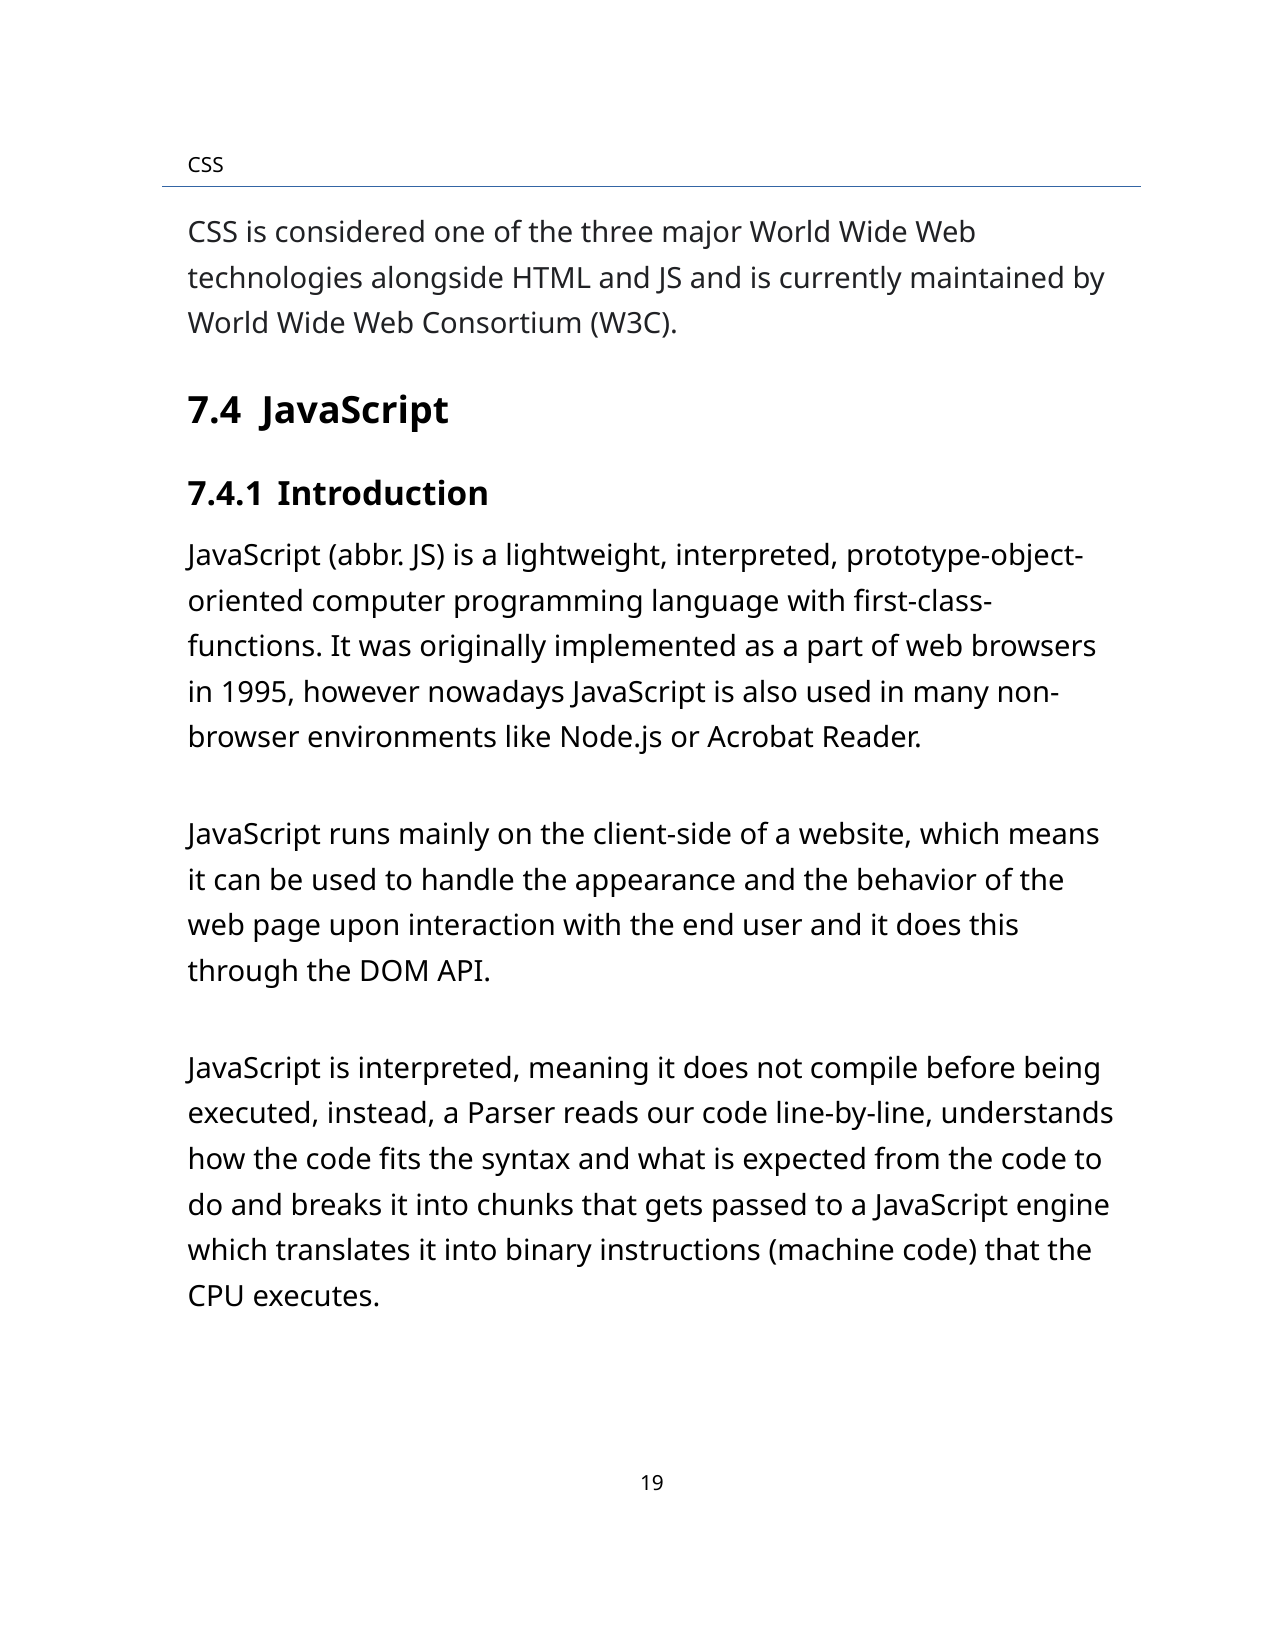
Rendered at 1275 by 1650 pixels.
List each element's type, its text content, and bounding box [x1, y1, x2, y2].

subtitle Introduction [187, 469, 1116, 515]
text JavaScript is interpreted, meaning it does not compile before being executed, instead, a Parser reads our code line-by-line, understands how the code fits the syntax and what is expected from the code to do and breaks it into chunks that gets passed to a JavaScript engine which translates it into binary instructions (machine code) that the CPU executes. [187, 1047, 1116, 1315]
text CSS is considered one of the three major World Wide Web technologies alongside HTML and JS and is currently maintained by World Wide Web Consortium (W3C). [187, 211, 1116, 342]
text JavaScript runs mainly on the client-side of a website, which means it can be used to handle the appearance and the behavior of the web page upon interaction with the end user and it does this through the DOM API. [187, 813, 1116, 990]
subtitle JavaScript [187, 384, 1116, 435]
text JavaScript (abbr. JS) is a lightweight, interpreted, prototype-object-oriented computer programming language with first-class-functions. It was originally implemented as a part of web browsers in 1995, however nowadays JavaScript is also used in many non-browser environments like Node.js or Acrobat Reader. [187, 534, 1116, 756]
